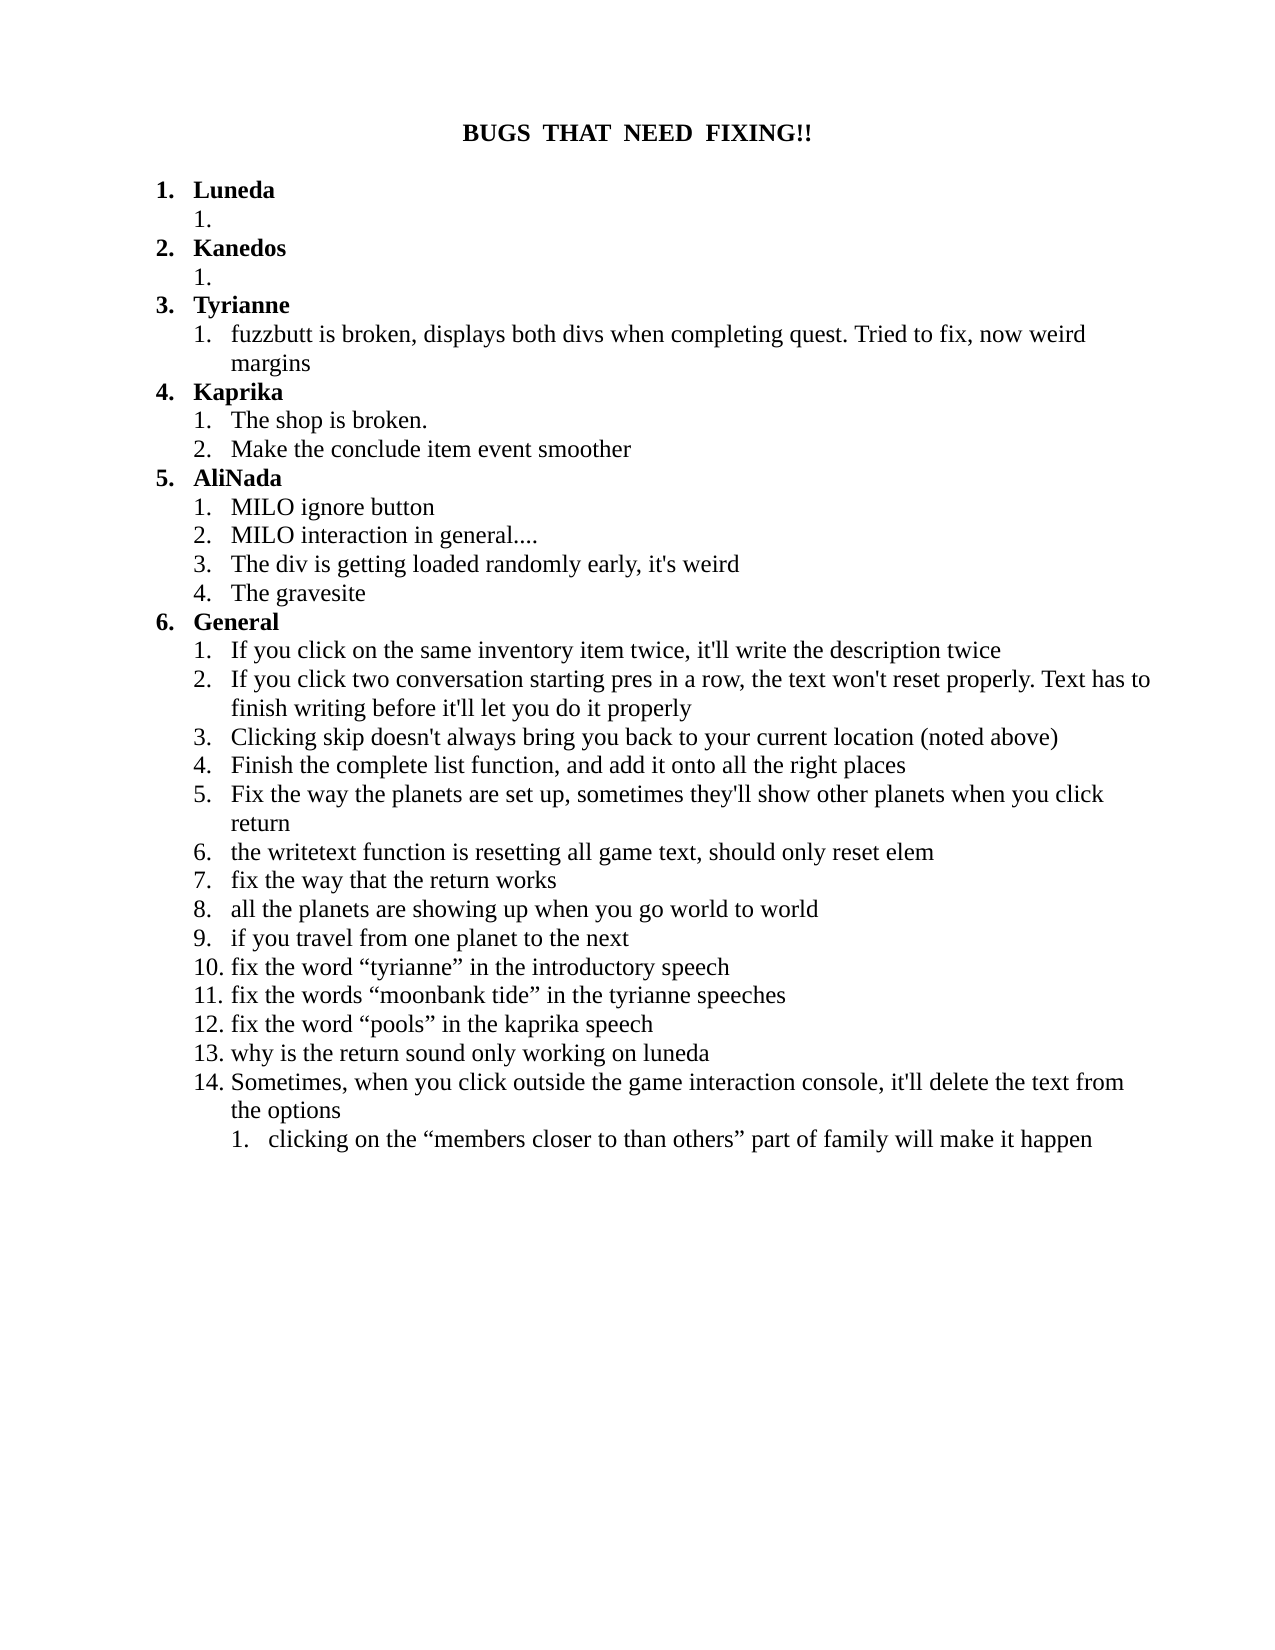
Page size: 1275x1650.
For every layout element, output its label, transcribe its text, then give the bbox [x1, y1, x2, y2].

list If you click two conversation starting pres in a row, the text won't reset properly. Text has to finish writing before it'll let you do it properly [193, 664, 1157, 722]
list MILO interaction in general.... [193, 521, 1157, 549]
list clicking on the “members closer to than others” part of family will make it happen [231, 1124, 1157, 1153]
list fuzzbutt is broken, displays both divs when completing quest. Tried to fix, now weird margins [193, 319, 1157, 377]
list General [156, 607, 1157, 636]
text BUGS THAT NEED FIXING!! [118, 118, 1157, 147]
list all the planets are showing up when you go world to world [193, 894, 1157, 923]
list the writetext function is resetting all game text, should only reset elem [193, 837, 1157, 866]
list Clicking skip doesn't always bring you back to your current location (noted above) [193, 722, 1157, 751]
list The shop is broken. [193, 406, 1157, 434]
list Fix the way the planets are set up, sometimes they'll show other planets when you click return [193, 779, 1157, 837]
list Make the conclude item event smoother [193, 434, 1157, 463]
list Tyrianne [156, 291, 1157, 319]
list if you travel from one planet to the next [193, 923, 1157, 952]
list fix the way that the return works [193, 866, 1157, 894]
list MILO ignore button [193, 492, 1157, 521]
list The div is getting loaded randomly early, it's weird [193, 549, 1157, 578]
list fix the words “moonbank tide” in the tyrianne speeches [193, 981, 1157, 1009]
list Sometimes, when you click outside the game interaction console, it'll delete the text from the options [193, 1067, 1157, 1124]
list Kaprika [156, 377, 1157, 406]
list AliNada [156, 463, 1157, 492]
list The gravesite [193, 578, 1157, 607]
list fix the word “tyrianne” in the introductory speech [193, 952, 1157, 981]
list why is the return sound only working on luneda [193, 1038, 1157, 1067]
list If you click on the same inventory item twice, it'll write the description twice [193, 636, 1157, 664]
list Luneda [156, 176, 1157, 204]
list fix the word “pools” in the kaprika speech [193, 1009, 1157, 1038]
list Finish the complete list function, and add it onto all the right places [193, 751, 1157, 779]
list Kanedos [156, 233, 1157, 262]
